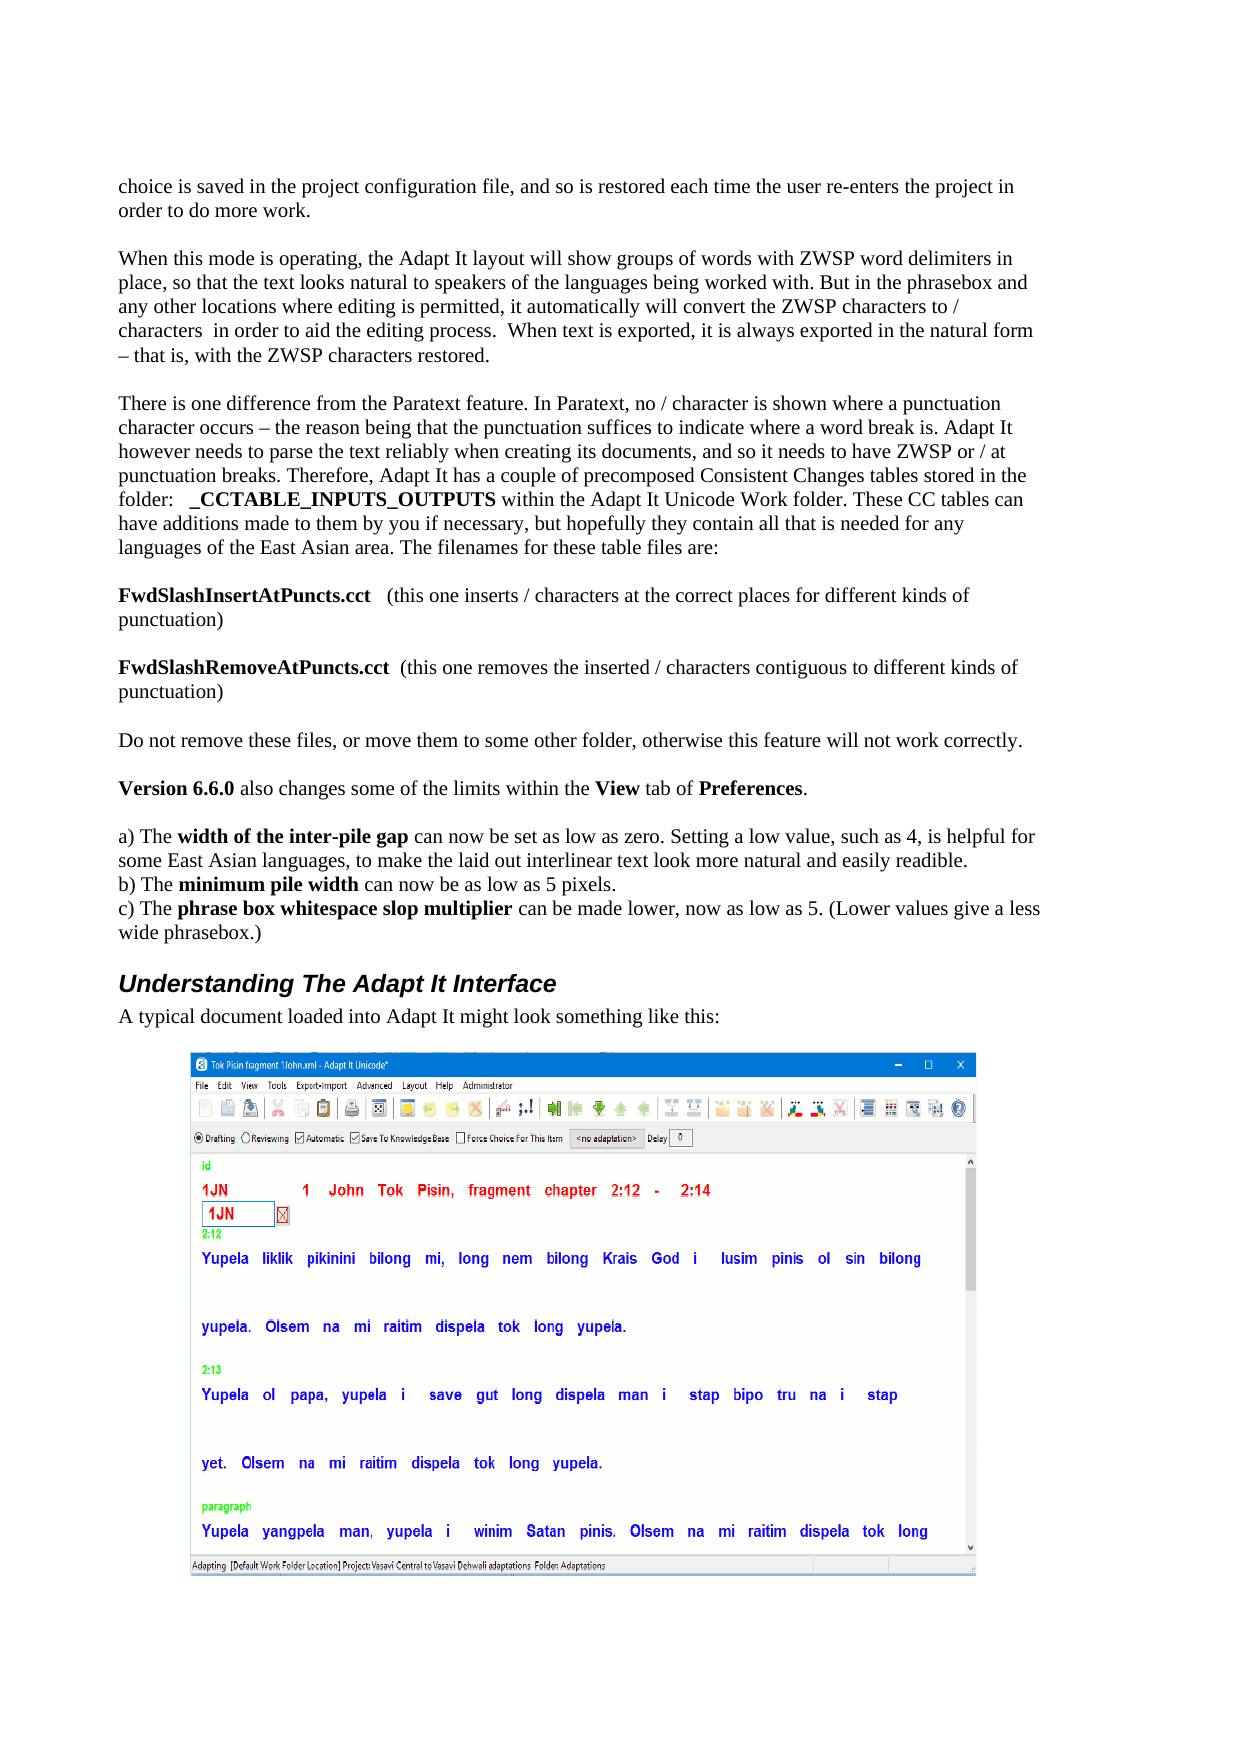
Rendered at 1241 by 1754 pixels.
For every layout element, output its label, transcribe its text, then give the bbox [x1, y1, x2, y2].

text c) The phrase box whitespace slop multiplier can be made lower, now as low as 5. (Lower values give a less wide phrasebox.) [118, 896, 1048, 944]
text A typical document loaded into Adapt It might look something like this: [118, 1004, 1048, 1028]
text There is one difference from the Paratext feature. In Paratext, no / character is shown where a punctuation character occurs – the reason being that the punctuation suffices to indicate where a word break is. Adapt It however needs to parse the text reliably when creating its documents, and so it needs to have ZWSP or / at punctuation breaks. Therefore, Adapt It has a couple of precomposed Consistent Changes tables stored in the folder: _CCTABLE_INPUTS_OUTPUTS within the Adapt It Unicode Work folder. These CC tables can have additions made to them by you if necessary, but hopefully they contain all that is needed for any languages of the East Asian area. The filenames for these table files are: [118, 391, 1048, 559]
text Do not remove these files, or move them to some other folder, otherwise this feature will not work correctly. [118, 727, 1048, 752]
text FwdSlashRemoveAtPuncts.cct (this one removes the inserted / characters contiguous to different kinds of punctuation) [118, 655, 1048, 703]
text choice is saved in the project configuration file, and so is restored each time the user re-enters the project in order to do more work. [118, 174, 1048, 222]
text FwdSlashInsertAtPuncts.cct (this one inserts / characters at the correct places for different kinds of punctuation) [118, 559, 1048, 631]
text b) The minimum pile width can now be as low as 5 pixels. [118, 872, 1048, 896]
text When this mode is operating, the Adapt It layout will show groups of words with ZWSP word delimiters in place, so that the text looks natural to speakers of the languages being worked with. But in the phrasebox and any other locations where editing is permitted, it automatically will convert the ZWSP characters to / characters in order to aid the editing process. When text is exported, it is always exported in the natural form – that is, with the ZWSP characters restored. [118, 246, 1048, 367]
text a) The width of the inter-pile gap can now be set as low as zero. Setting a low value, such as 4, is helpful for some East Asian languages, to make the laid out interlinear text look more natural and easily readible. [118, 824, 1048, 872]
subtitle Understanding The Adapt It Interface [118, 969, 1048, 998]
picture [190, 1052, 977, 1576]
text Version 6.6.0 also changes some of the limits within the View tab of Preferences. [118, 776, 1048, 800]
